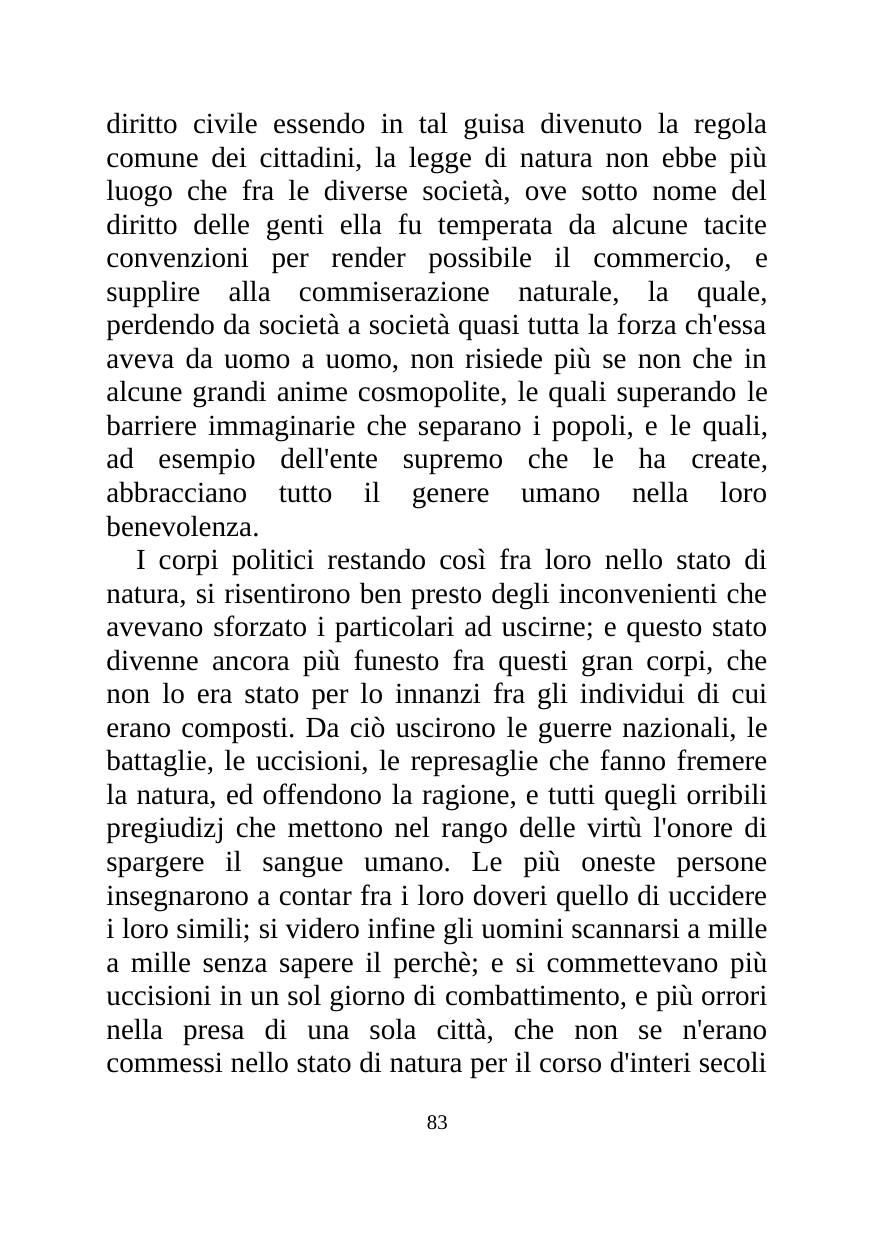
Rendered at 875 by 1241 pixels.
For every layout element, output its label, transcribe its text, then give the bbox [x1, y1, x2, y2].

text I corpi politici restando così fra loro nello stato di natura, si risentirono ben presto degli inconvenienti che avevano sforzato i particolari ad uscirne; e questo stato divenne ancora più funesto fra questi gran corpi, che non lo era stato per lo innanzi fra gli individui di cui erano composti. Da ciò uscirono le guerre nazionali, le battaglie, le uccisioni, le represaglie che fanno fremere la natura, ed offendono la ragione, e tutti quegli orribili pregiudizj che mettono nel rango delle virtù l'onore di spargere il sangue umano. Le più oneste persone insegnarono a contar fra i loro doveri quello di uccidere i loro simili; si videro infine gli uomini scannarsi a mille a mille senza sapere il perchè; e si commettevano più uccisioni in un sol giorno di combattimento, e più orrori nella presa di una sola città, che non se n'erano commessi nello stato di natura per il corso d'interi secoli [106, 542, 768, 1079]
text diritto civile essendo in tal guisa divenuto la regola comune dei cittadini, la legge di natura non ebbe più luogo che fra le diverse società, ove sotto nome del diritto delle genti ella fu temperata da alcune tacite convenzioni per render possibile il commercio, e supplire alla commiserazione naturale, la quale, perdendo da società a società quasi tutta la forza ch'essa aveva da uomo a uomo, non risiede più se non che in alcune grandi anime cosmopolite, le quali superando le barriere immaginarie che separano i popoli, e le quali, ad esempio dell'ente supremo che le ha create, abbracciano tutto il genere umano nella loro benevolenza. [106, 106, 768, 542]
